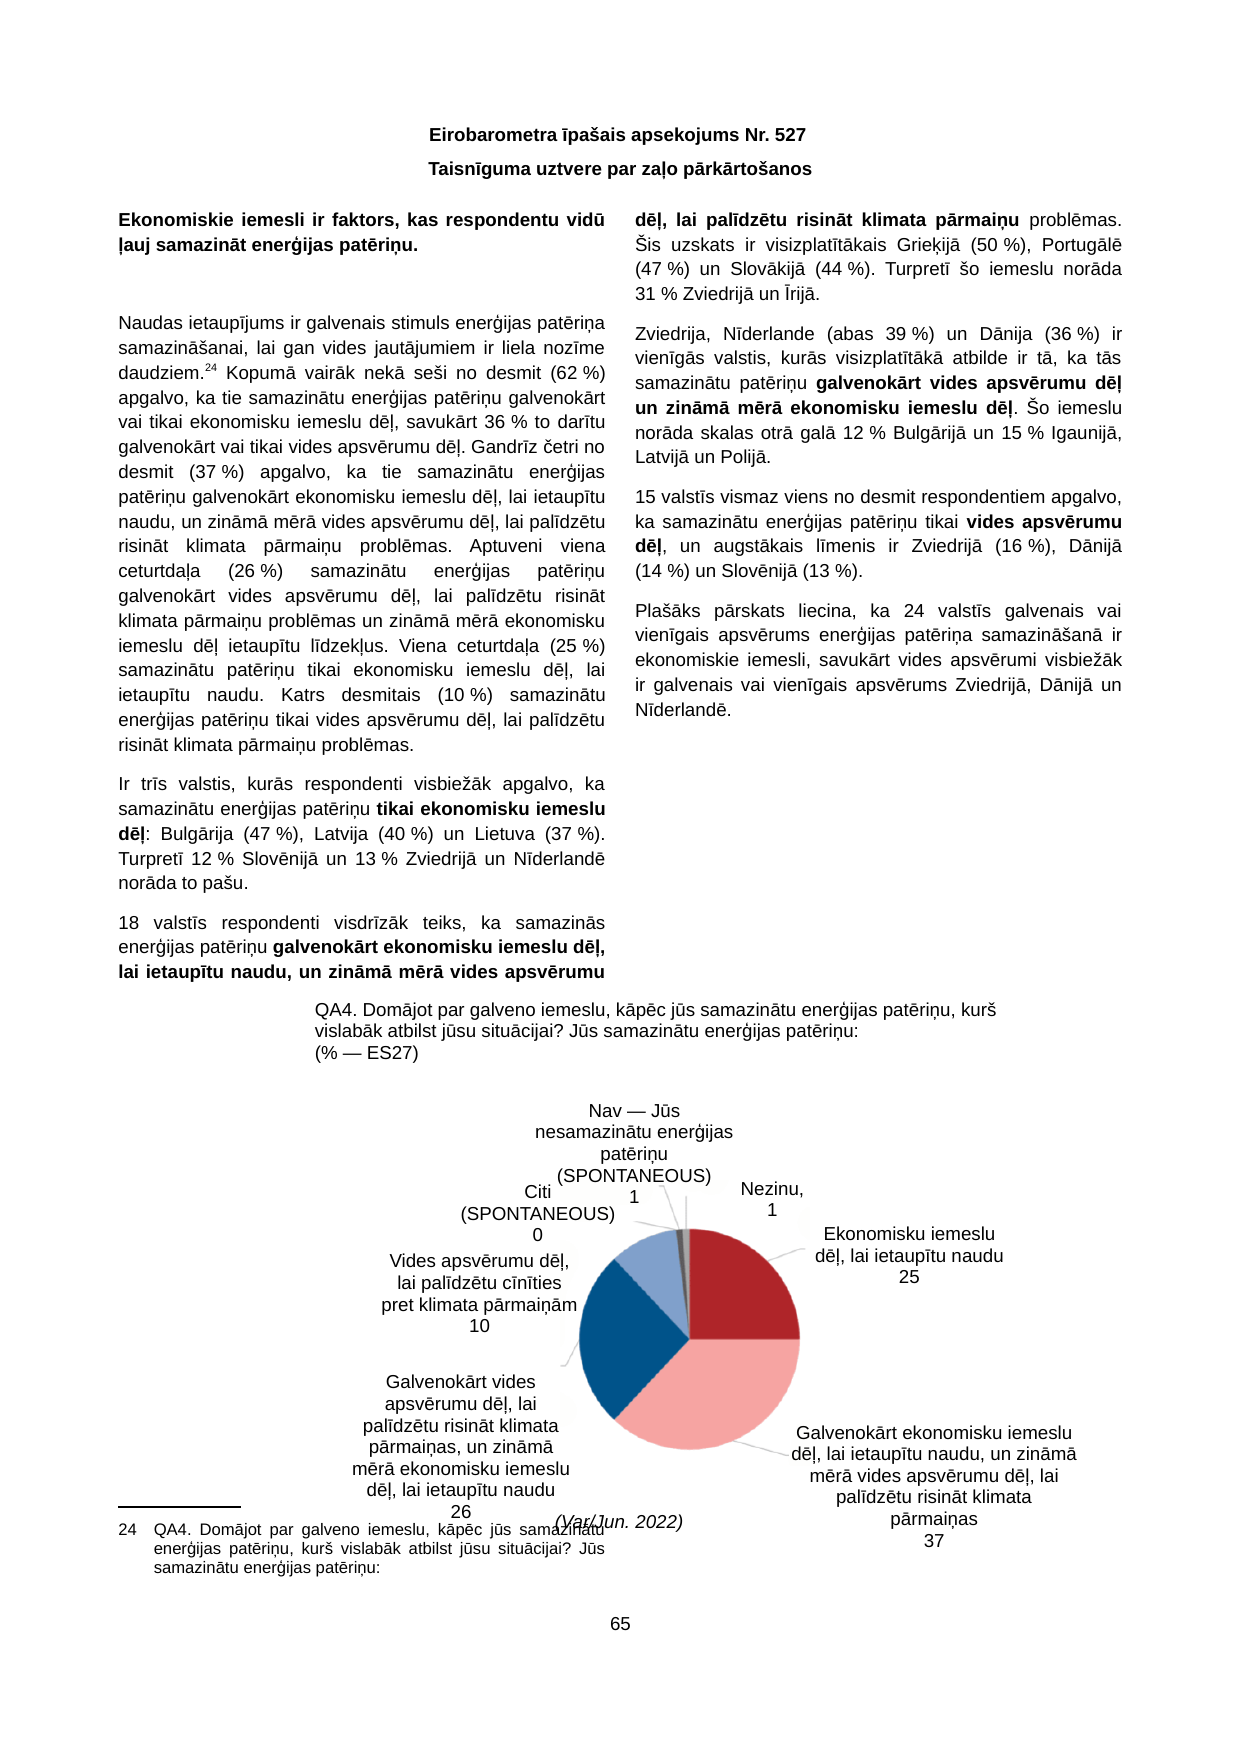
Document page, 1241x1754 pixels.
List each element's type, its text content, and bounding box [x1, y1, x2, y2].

text Naudas ietaupījums ir galvenais stimuls enerģijas patēriņa samazināšanai, lai gan vides jautājumiem ir liela nozīme daudziem. Kopumā vairāk nekā seši no desmit (62 %) apgalvo, ka tie samazinātu enerģijas patēriņu galvenokārt vai tikai ekonomisku iemeslu dēļ, savukārt 36 % to darītu galvenokārt vai tikai vides apsvērumu dēļ. Gandrīz četri no desmit (37 %) apgalvo, ka tie samazinātu enerģijas patēriņu galvenokārt ekonomisku iemeslu dēļ, lai ietaupītu naudu, un zināmā mērā vides apsvērumu dēļ, lai palīdzētu risināt klimata pārmaiņu problēmas. Aptuveni viena ceturtdaļa (26 %) samazinātu enerģijas patēriņu galvenokārt vides apsvērumu dēļ, lai palīdzētu risināt klimata pārmaiņu problēmas un zināmā mērā ekonomisku iemeslu dēļ ietaupītu līdzekļus. Viena ceturtdaļa (25 %) samazinātu patēriņu tikai ekonomisku iemeslu dēļ, lai ietaupītu naudu. Katrs desmitais (10 %) samazinātu enerģijas patēriņu tikai vides apsvērumu dēļ, lai palīdzētu risināt klimata pārmaiņu problēmas. [118, 312, 605, 755]
text 18 valstīs respondenti visdrīzāk teiks, ka samazinās enerģijas patēriņu galvenokārt ekonomisku iemeslu dēļ, lai ietaupītu naudu, un zināmā mērā vides apsvērumu [118, 911, 605, 983]
picture [560, 1180, 810, 1466]
text dēļ, lai palīdzētu risināt klimata pārmaiņu problēmas. Šis uzskats ir visizplatītākais Grieķijā (50 %), Portugālē (47 %) un Slovākijā (44 %). Turpretī šo iemeslu norāda 31 % Zviedrijā un Īrijā. [635, 208, 1122, 304]
text Plašāks pārskats liecina, ka 24 valstīs galvenais vai vienīgais apsvērums enerģijas patēriņa samazināšanā ir ekonomiskie iemesli, savukārt vides apsvērumi visbiežāk ir galvenais vai vienīgais apsvērums Zviedrijā, Dānijā un Nīderlandē. [635, 599, 1122, 720]
text Zviedrija, Nīderlande (abas 39 %) un Dānija (36 %) ir vienīgās valstis, kurās visizplatītākā atbilde ir tā, ka tās samazinātu patēriņu galvenokārt vides apsvērumu dēļ un zināmā mērā ekonomisku iemeslu dēļ. Šo iemeslu norāda skalas otrā galā 12 % Bulgārijā un 15 % Igaunijā, Latvijā un Polijā. [635, 322, 1122, 468]
text QA4. Domājot par galveno iemeslu, kāpēc jūs samazinātu enerģijas patēriņu, kurš vislabāk atbilst jūsu situācijai? Jūs samazinātu enerģijas patēriņu: [118, 1519, 605, 1577]
text 15 valstīs vismaz viens no desmit respondentiem apgalvo, ka samazinātu enerģijas patēriņu tikai vides apsvērumu dēļ, un augstākais līmenis ir Zviedrijā (16 %), Dānijā (14 %) un Slovēnijā (13 %). [635, 486, 1122, 582]
text Ir trīs valstis, kurās respondenti visbiežāk apgalvo, ka samazinātu enerģijas patēriņu tikai ekonomisku iemeslu dēļ: Bulgārija (47 %), Latvija (40 %) un Lietuva (37 %). Turpretī 12 % Slovēnijā un 13 % Zviedrijā un Nīderlandē norāda to pašu. [118, 773, 605, 894]
text Ekonomiskie iemesli ir faktors, kas respondentu vidū ļauj samazināt enerģijas patēriņu. [118, 208, 605, 255]
